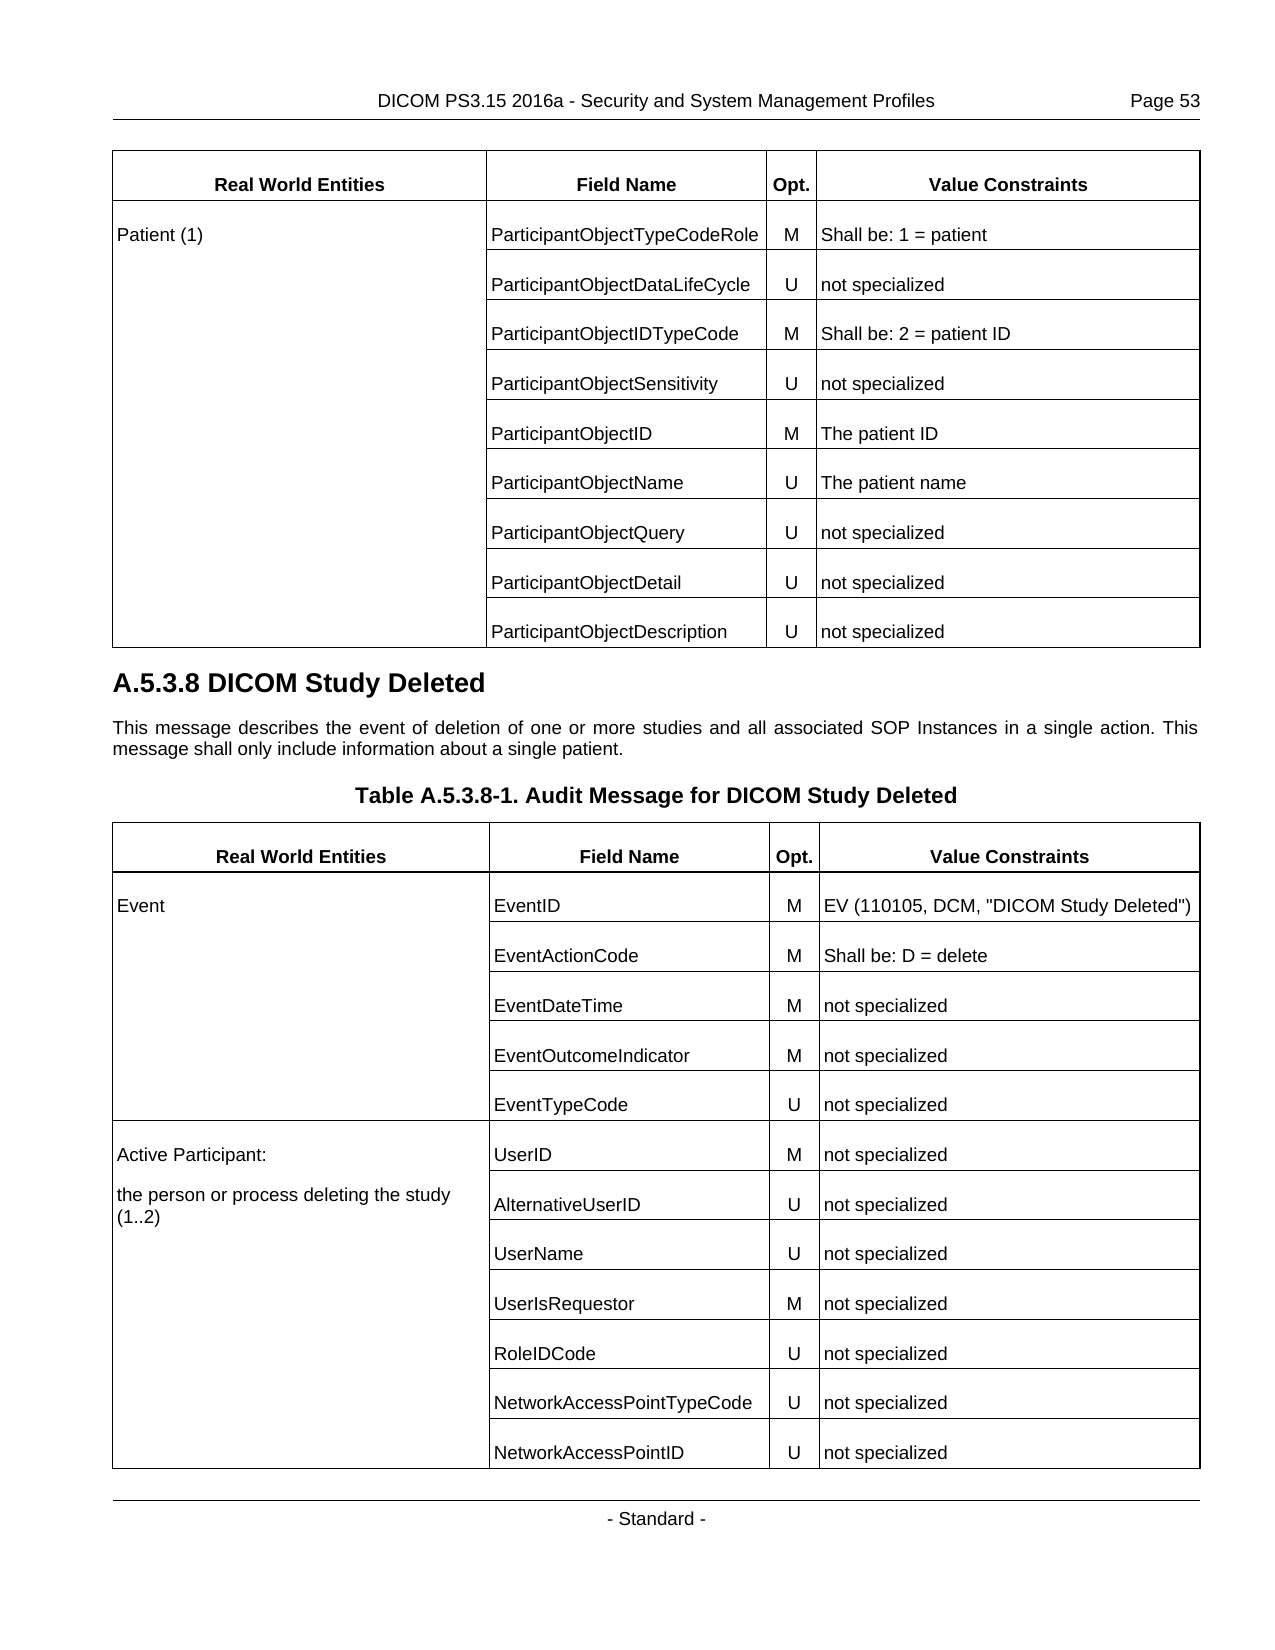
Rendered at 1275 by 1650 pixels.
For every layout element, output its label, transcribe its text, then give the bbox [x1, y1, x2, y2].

table_cell ParticipantObjectSensitivity [487, 350, 766, 398]
table_cell not specialized [820, 972, 1199, 1020]
table_cell M [767, 201, 816, 249]
table_cell U [767, 449, 816, 498]
table_cell not specialized [820, 1220, 1199, 1269]
table_cell ParticipantObjectTypeCodeRole [487, 201, 766, 249]
table_cell not specialized [820, 1320, 1199, 1368]
table_cell AlternativeUserID [490, 1171, 769, 1219]
table_cell U [767, 250, 816, 299]
table_cell U [770, 1369, 819, 1418]
table_cell Active Participant: the person or process deleting the study (1..2) [113, 1121, 489, 1468]
table_cell U [767, 499, 816, 547]
table_cell Patient (1) [113, 201, 486, 647]
text This message describes the event of deletion of one or more studies and all associated SOP Instances in a single action. This message shall only include information about a single patient. [112, 717, 1200, 760]
table_header Value Constraints [817, 151, 1199, 200]
table_cell M [770, 1121, 819, 1169]
table_cell U [767, 598, 816, 647]
table_cell EV (110105, DCM, "DICOM Study Deleted") [820, 873, 1199, 921]
table_cell not specialized [820, 1071, 1199, 1120]
table_cell not specialized [817, 250, 1199, 299]
table_cell EventOutcomeIndicator [490, 1021, 769, 1070]
table_cell ParticipantObjectID [487, 400, 766, 448]
table_cell not specialized [820, 1270, 1199, 1318]
table_cell not specialized [817, 549, 1199, 597]
table_cell EventDateTime [490, 972, 769, 1020]
table_cell M [767, 400, 816, 448]
table_cell EventTypeCode [490, 1071, 769, 1120]
table_cell UserIsRequestor [490, 1270, 769, 1318]
table_cell U [767, 350, 816, 398]
table_cell EventID [490, 873, 769, 921]
table_cell Event [113, 873, 489, 1120]
table_cell ParticipantObjectDetail [487, 549, 766, 597]
table_cell not specialized [817, 350, 1199, 398]
table_cell Shall be: 2 = patient ID [817, 300, 1199, 349]
table_cell UserID [490, 1121, 769, 1169]
table_cell not specialized [820, 1419, 1199, 1468]
table_cell U [770, 1220, 819, 1269]
table_cell ParticipantObjectQuery [487, 499, 766, 547]
table_cell RoleIDCode [490, 1320, 769, 1368]
table_cell NetworkAccessPointID [490, 1419, 769, 1468]
table_cell UserName [490, 1220, 769, 1269]
table_cell NetworkAccessPointTypeCode [490, 1369, 769, 1418]
table_cell Shall be: D = delete [820, 922, 1199, 971]
table_cell EventActionCode [490, 922, 769, 971]
text Table A.5.3.8-1. Audit Message for DICOM Study Deleted [112, 782, 1200, 808]
table_header Real World Entities [113, 823, 489, 871]
table_header Field Name [487, 151, 766, 200]
table_cell The patient ID [817, 400, 1199, 448]
table_header Opt. [770, 823, 819, 871]
table_cell M [770, 1270, 819, 1318]
table_cell M [770, 922, 819, 971]
table_cell not specialized [820, 1121, 1199, 1169]
table_cell ParticipantObjectName [487, 449, 766, 498]
table_cell M [770, 972, 819, 1020]
table_cell U [770, 1419, 819, 1468]
table_cell M [770, 1021, 819, 1070]
table_cell U [767, 549, 816, 597]
table_header Opt. [767, 151, 816, 200]
table_cell not specialized [817, 499, 1199, 547]
table_header Field Name [490, 823, 769, 871]
table_cell not specialized [820, 1369, 1199, 1418]
table_header Real World Entities [113, 151, 486, 200]
table_cell Shall be: 1 = patient [817, 201, 1199, 249]
table_cell M [770, 873, 819, 921]
table_cell not specialized [820, 1171, 1199, 1219]
table_cell not specialized [817, 598, 1199, 647]
table_cell The patient name [817, 449, 1199, 498]
table_cell U [770, 1171, 819, 1219]
table_cell ParticipantObjectDataLifeCycle [487, 250, 766, 299]
table_cell U [770, 1071, 819, 1120]
table_cell M [767, 300, 816, 349]
table_cell ParticipantObjectIDTypeCode [487, 300, 766, 349]
table_cell U [770, 1320, 819, 1368]
text A.5.3.8 DICOM Study Deleted [112, 667, 1200, 698]
table_cell not specialized [820, 1021, 1199, 1070]
table_cell ParticipantObjectDescription [487, 598, 766, 647]
table_header Value Constraints [820, 823, 1199, 871]
